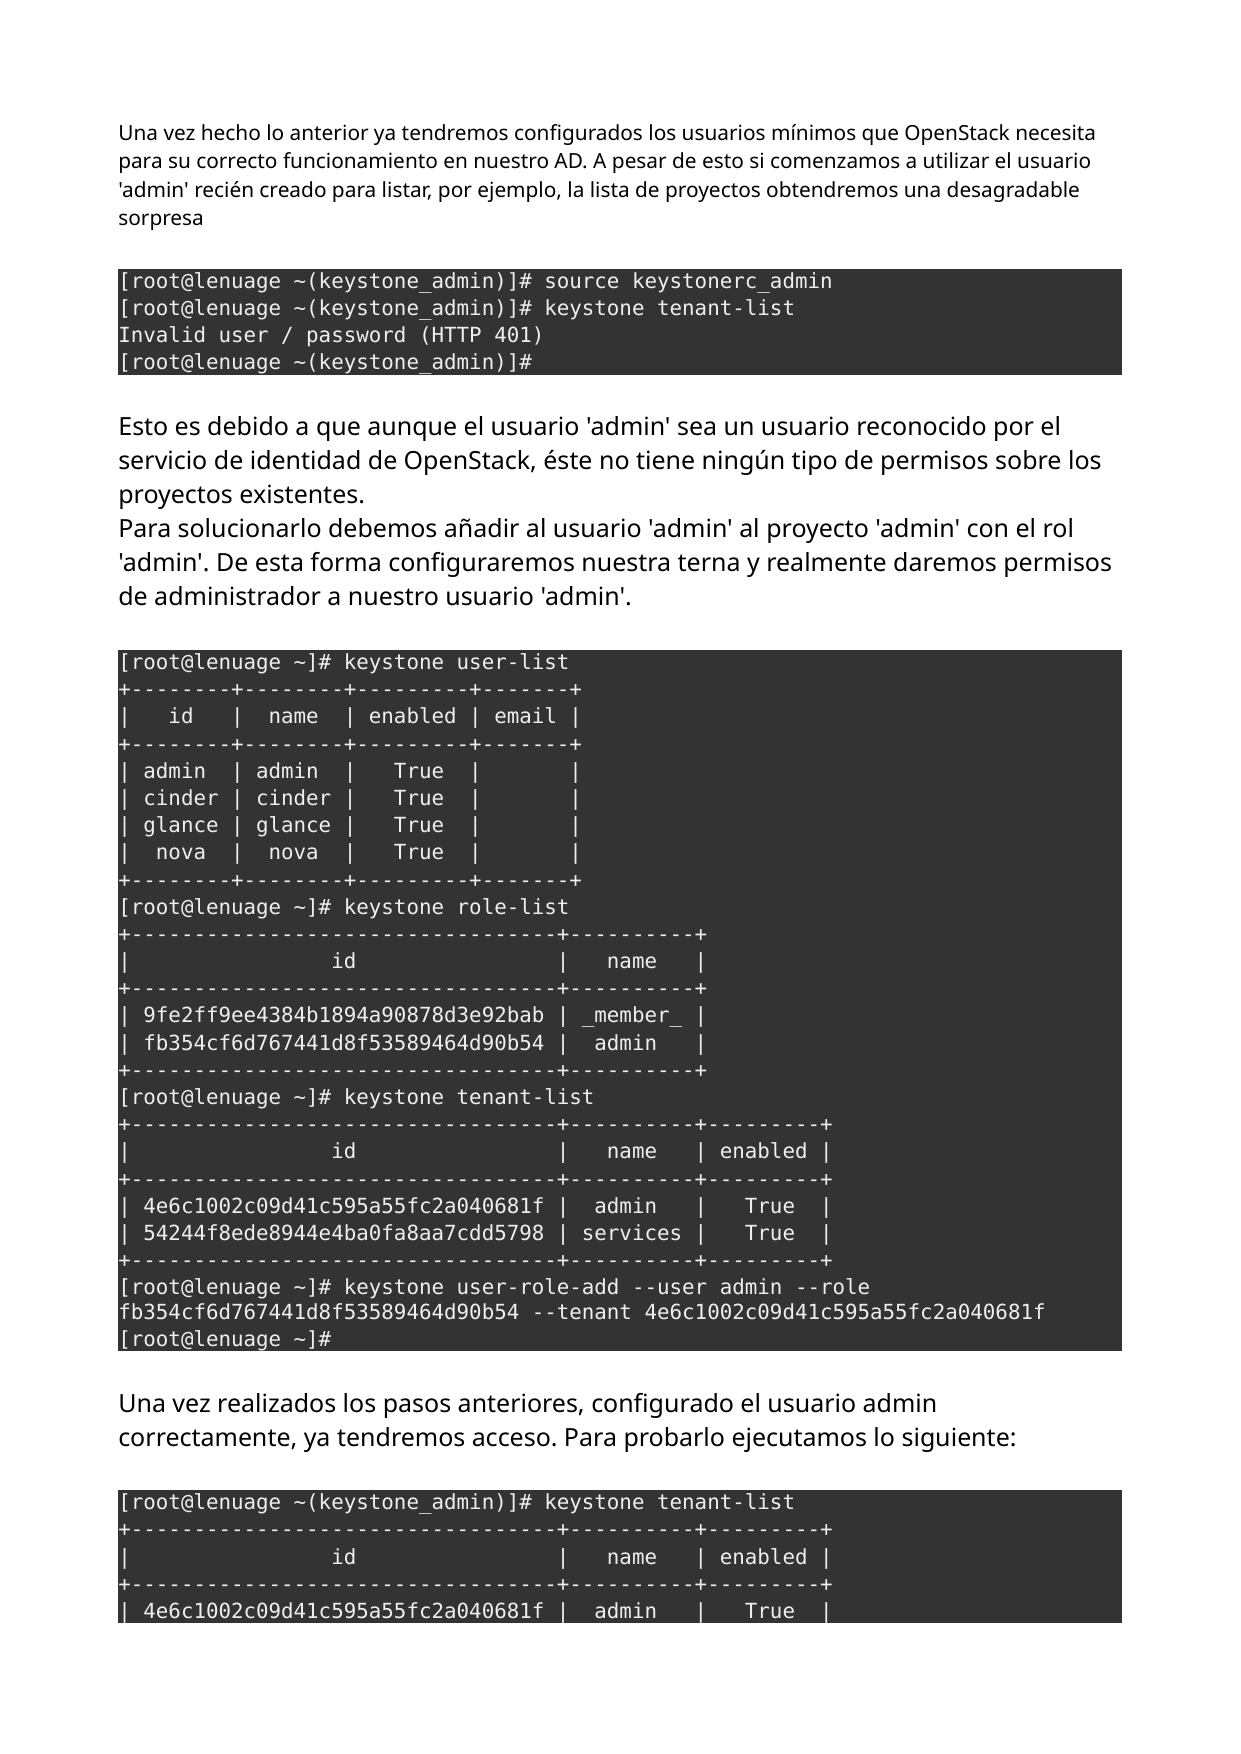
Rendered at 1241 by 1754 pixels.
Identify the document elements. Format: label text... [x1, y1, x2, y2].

text | cinder | cinder | True | | [118, 786, 1122, 810]
text [root@lenuage ~(keystone_admin)]# [118, 350, 1122, 375]
text [root@lenuage ~]# keystone user-role-add --user admin --role fb354cf6d767441d8f53589464d90b54 --tenant 4e6c1002c09d41c595a55fc2a040681f [118, 1275, 1122, 1324]
text | 4e6c1002c09d41c595a55fc2a040681f | admin | True | [118, 1194, 1122, 1218]
text | id | name | [118, 949, 1122, 973]
text | 54244f8ede8944e4ba0fa8aa7cdd5798 | services | True | [118, 1221, 1122, 1245]
text +----------------------------------+----------+---------+ [118, 1112, 1122, 1137]
text Una vez realizados los pasos anteriores, configurado el usuario admin correctamente, ya tendremos acceso. Para probarlo ejecutamos lo siguiente: [118, 1385, 1122, 1453]
text [root@lenuage ~(keystone_admin)]# keystone tenant-list [118, 1490, 1122, 1514]
text | fb354cf6d767441d8f53589464d90b54 | admin | [118, 1031, 1122, 1055]
text +--------+--------+---------+-------+ [118, 732, 1122, 756]
text +----------------------------------+----------+---------+ [118, 1572, 1122, 1596]
text +----------------------------------+----------+---------+ [118, 1167, 1122, 1191]
text [root@lenuage ~(keystone_admin)]# source keystonerc_admin [118, 269, 1122, 293]
text Para solucionarlo debemos añadir al usuario 'admin' al proyecto 'admin' con el rol 'admin'. De esta forma configuraremos nuestra terna y realmente daremos permisos de administrador a nuestro usuario 'admin'. [118, 511, 1122, 613]
text | admin | admin | True | | [118, 759, 1122, 783]
text [root@lenuage ~(keystone_admin)]# keystone tenant-list [118, 296, 1122, 320]
text | id | name | enabled | [118, 1139, 1122, 1164]
text +----------------------------------+----------+ [118, 1058, 1122, 1082]
text +----------------------------------+----------+ [118, 976, 1122, 1001]
text | nova | nova | True | | [118, 840, 1122, 865]
text +----------------------------------+----------+---------+ [118, 1248, 1122, 1272]
text [root@lenuage ~]# keystone role-list [118, 895, 1122, 919]
text [root@lenuage ~]# keystone user-list [118, 650, 1122, 674]
text | id | name | enabled | [118, 1545, 1122, 1569]
text +--------+--------+---------+-------+ [118, 868, 1122, 892]
text +----------------------------------+----------+---------+ [118, 1517, 1122, 1542]
text +--------+--------+---------+-------+ [118, 677, 1122, 702]
text +----------------------------------+----------+ [118, 922, 1122, 946]
text [root@lenuage ~]# keystone tenant-list [118, 1085, 1122, 1109]
text Invalid user / password (HTTP 401) [118, 323, 1122, 347]
text Una vez hecho lo anterior ya tendremos configurados los usuarios mínimos que OpenStack necesita para su correcto funcionamiento en nuestro AD. A pesar de esto si comenzamos a utilizar el usuario 'admin' recién creado para listar, por ejemplo, la lista de proyectos obtendremos una desagradable sorpresa [118, 118, 1122, 232]
text | glance | glance | True | | [118, 813, 1122, 837]
text | 9fe2ff9ee4384b1894a90878d3e92bab | _member_ | [118, 1003, 1122, 1028]
text | id | name | enabled | email | [118, 704, 1122, 729]
text Esto es debido a que aunque el usuario 'admin' sea un usuario reconocido por el servicio de identidad de OpenStack, éste no tiene ningún tipo de permisos sobre los proyectos existentes. [118, 409, 1122, 511]
text | 4e6c1002c09d41c595a55fc2a040681f | admin | True | [118, 1599, 1122, 1623]
text [root@lenuage ~]# [118, 1327, 1122, 1351]
